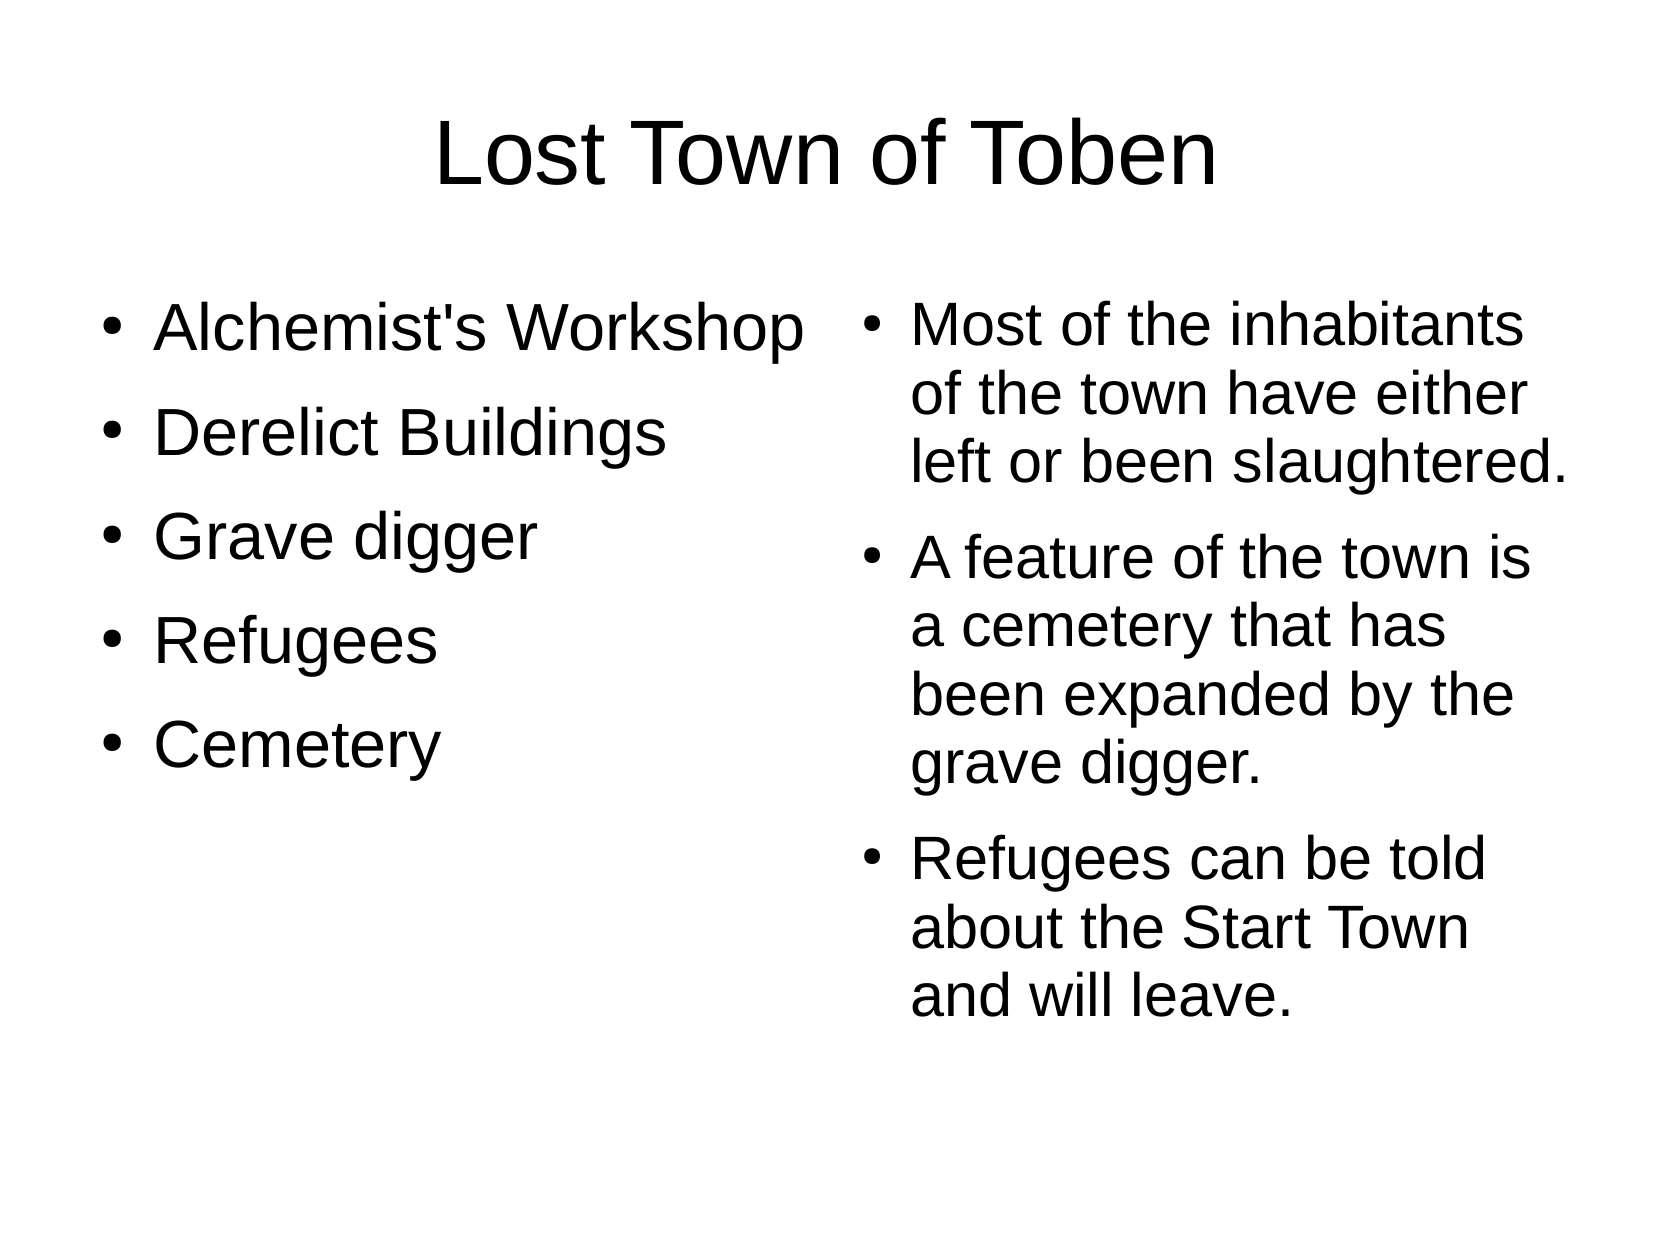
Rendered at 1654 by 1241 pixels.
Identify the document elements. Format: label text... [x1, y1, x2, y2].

title Lost Town of Toben [82, 56, 1571, 250]
list Most of the inhabitants of the town have either left or been slaughtered. A feature of the town is a cemetery that has been expanded by the grave digger. Refugees can be told about the Start Town and will leave. [845, 290, 1572, 1109]
list Alchemist's Workshop Derelict Buildings Grave digger Refugees Cemetery [82, 290, 809, 1109]
